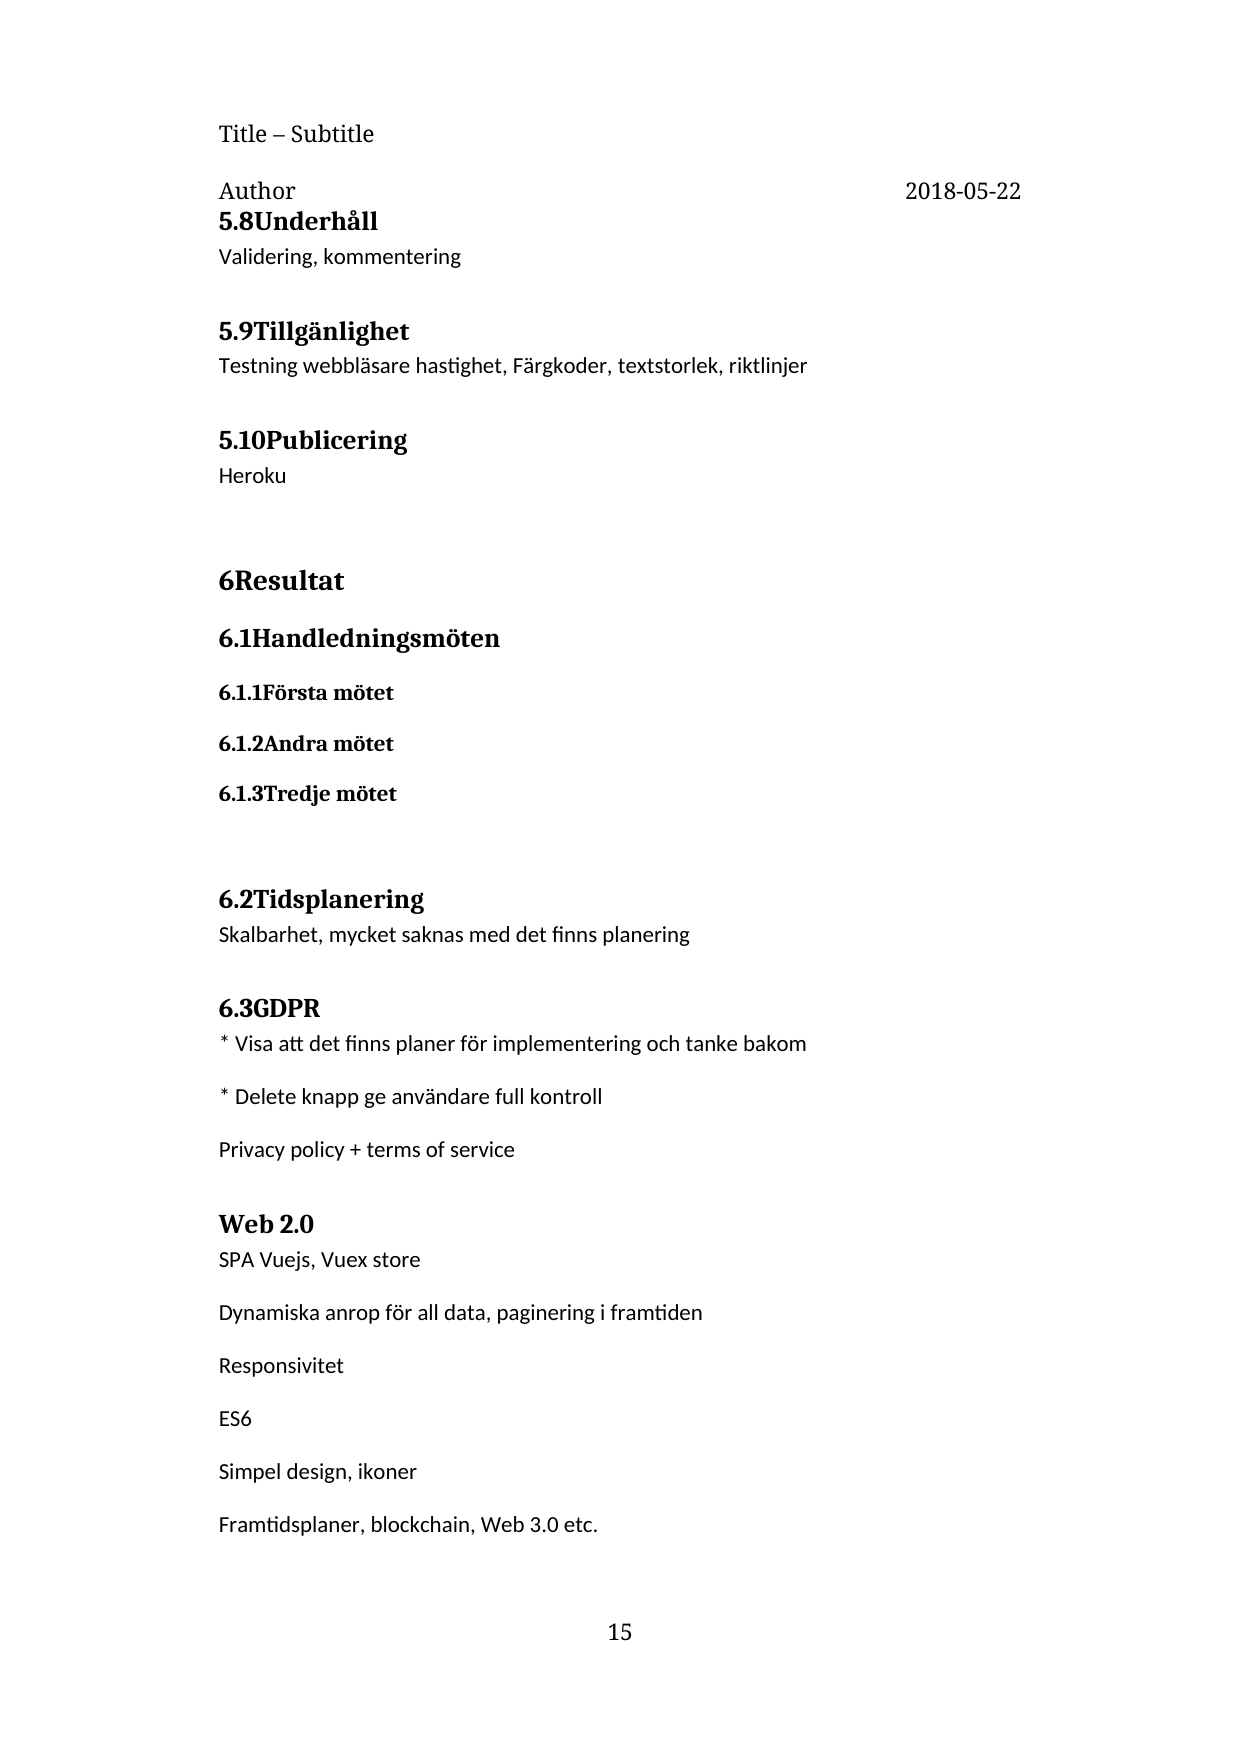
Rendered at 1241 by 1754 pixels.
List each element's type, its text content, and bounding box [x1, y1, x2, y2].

subtitle Publicering [218, 425, 1022, 456]
text Simpel design, ikoner [218, 1457, 1022, 1485]
subtitle Andra mötet [218, 730, 1022, 757]
text * Visa att det finns planer för implementering och tanke bakom [218, 1029, 1022, 1057]
subtitle Handledningsmöten [218, 623, 1022, 654]
subtitle Resultat [218, 564, 1022, 598]
subtitle Tredje mötet [218, 781, 1022, 807]
subtitle Tillgänlighet [218, 316, 1022, 347]
text Dynamiska anrop för all data, paginering i framtiden [218, 1298, 1022, 1326]
subtitle GDPR [218, 993, 1022, 1025]
text ES6 [218, 1404, 1022, 1432]
subtitle Web 2.0 [218, 1209, 1022, 1240]
text Privacy policy + terms of service [218, 1135, 1022, 1163]
text Responsivitet [218, 1351, 1022, 1379]
text Validering, kommentering [218, 242, 1022, 270]
text Skalbarhet, mycket saknas med det finns planering [218, 920, 1022, 948]
text Testning webbläsare hastighet, Färgkoder, textstorlek, riktlinjer [218, 351, 1022, 379]
subtitle Tidsplanering [218, 884, 1022, 915]
text SPA Vuejs, Vuex store [218, 1245, 1022, 1273]
subtitle Första mötet [218, 680, 1022, 706]
text Framtidsplaner, blockchain, Web 3.0 etc. [218, 1510, 1022, 1538]
text * Delete knapp ge användare full kontroll [218, 1082, 1022, 1110]
subtitle Underhåll [218, 206, 1022, 237]
text Heroku [218, 461, 1022, 489]
